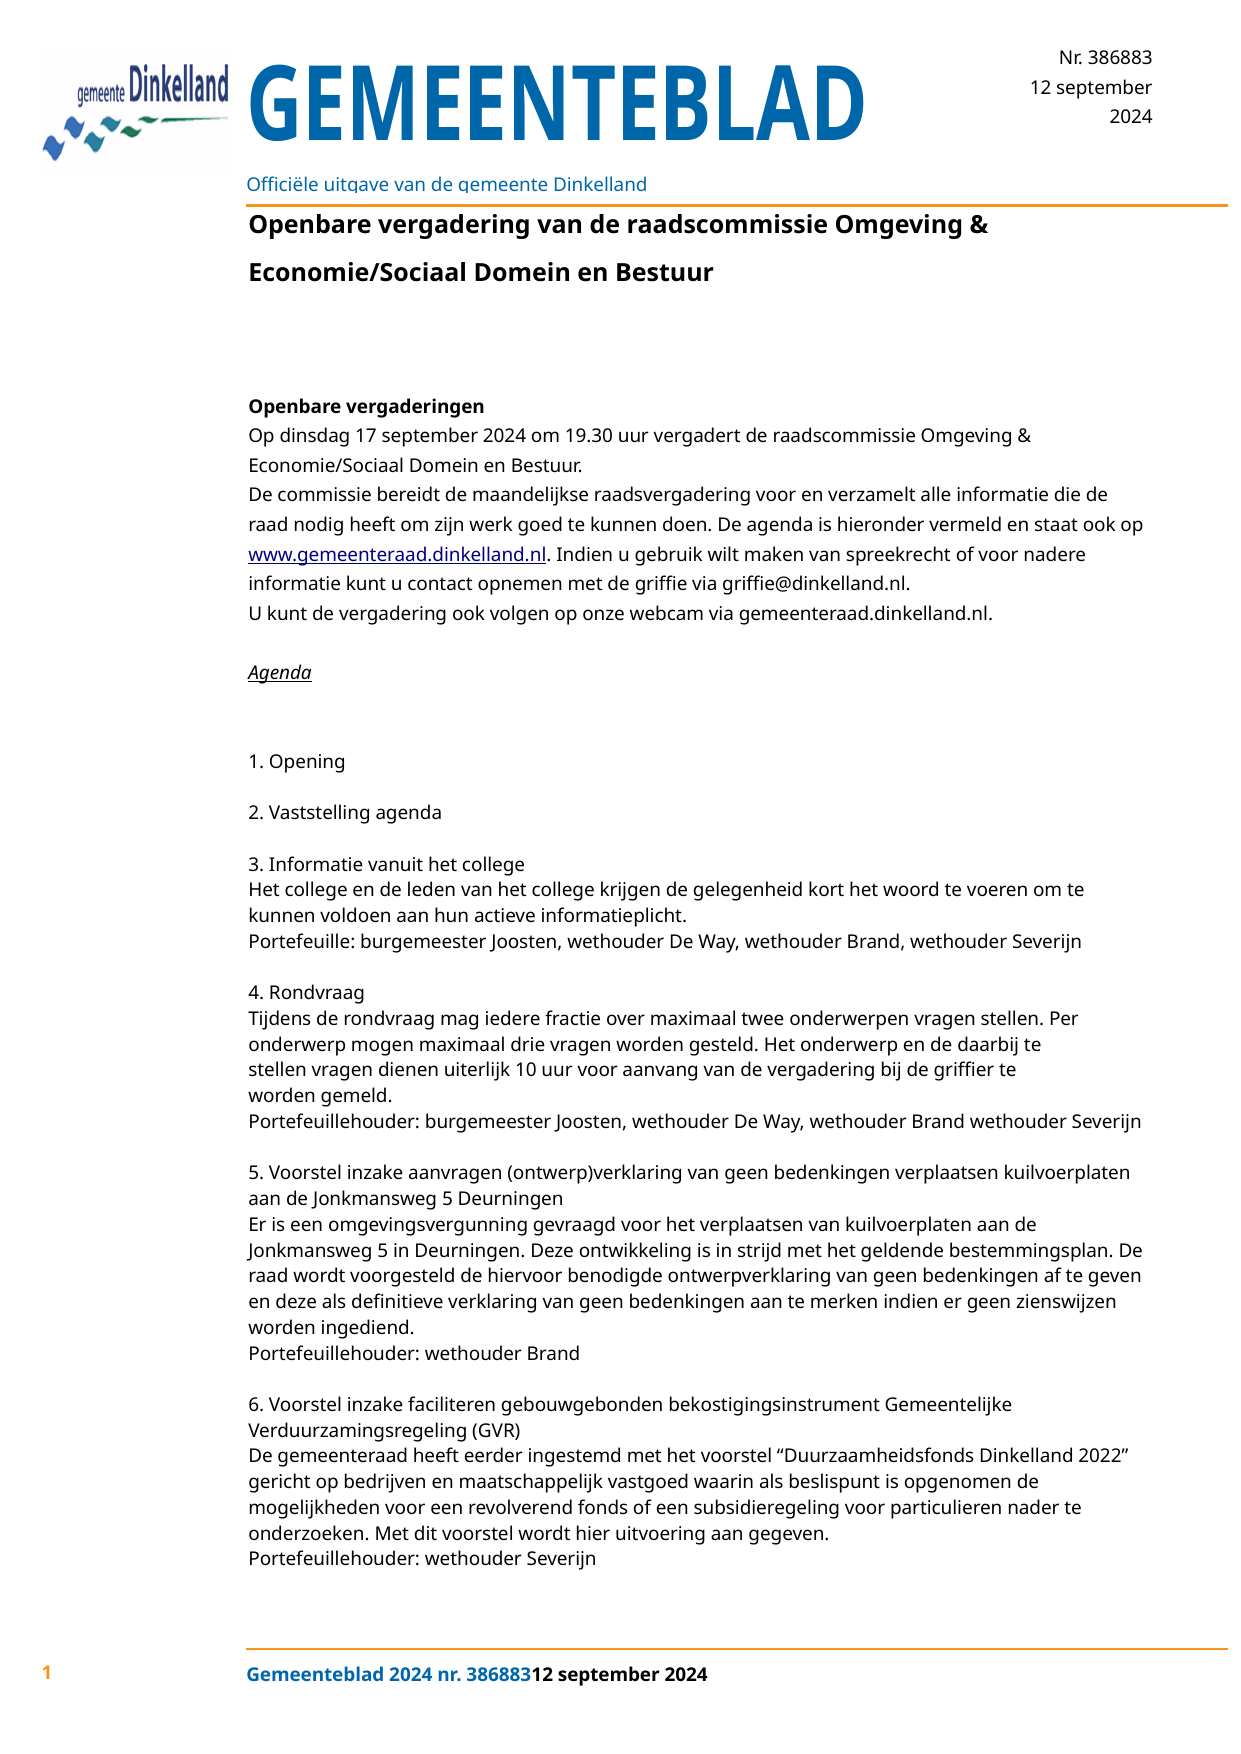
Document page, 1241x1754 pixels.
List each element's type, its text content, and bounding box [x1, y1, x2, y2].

text U kunt de vergadering ook volgen op onze webcam via gemeenteraad.dinkelland.nl. [248, 600, 1152, 626]
text 3. Informatie vanuit het college [248, 851, 1152, 877]
text Er is een omgevingsvergunning gevraagd voor het verplaatsen van kuilvoerplaten aan de Jonkmansweg 5 in Deurningen. Deze ontwikkeling is in strijd met het geldende bestemmingsplan. De raad wordt voorgesteld de hiervoor benodigde ontwerpverklaring van geen bedenkingen af te geven en deze als definitieve verklaring van geen bedenkingen aan te merken indien er geen zienswijzen worden ingediend. [248, 1211, 1152, 1340]
text 2. Vaststelling agenda [248, 799, 1152, 825]
text Op dinsdag 17 september 2024 om 19.30 uur vergadert de raadscommissie Omgeving & Economie/Sociaal Domein en Bestuur. [248, 422, 1152, 478]
text Tijdens de rondvraag mag iedere fractie over maximaal twee onderwerpen vragen stellen. Per [248, 1005, 1152, 1031]
text onderwerp mogen maximaal drie vragen worden gesteld. Het onderwerp en de daarbij te [248, 1031, 1152, 1057]
text 6. Voorstel inzake faciliteren gebouwgebonden bekostigingsinstrument Gemeentelijke Verduurzamingsregeling (GVR) [248, 1391, 1152, 1443]
text stellen vragen dienen uiterlijk 10 uur voor aanvang van de vergadering bij de griffier te [248, 1057, 1152, 1082]
text Het college en de leden van het college krijgen de gelegenheid kort het woord te voeren om te kunnen voldoen aan hun actieve informatieplicht. [248, 877, 1152, 928]
text 1. Opening [248, 748, 1152, 774]
text De gemeenteraad heeft eerder ingestemd met het voorstel “Duurzaamheidsfonds Dinkelland 2022” gericht op bedrijven en maatschappelijk vastgoed waarin als beslispunt is opgenomen de mogelijkheden voor een revolverend fonds of een subsidieregeling voor particulieren nader te onderzoeken. Met dit voorstel wordt hier uitvoering aan gegeven. [248, 1443, 1152, 1546]
text Portefeuillehouder: wethouder Brand [248, 1340, 1152, 1365]
text Portefeuillehouder: wethouder Severijn [248, 1546, 1152, 1571]
picture [41, 47, 231, 172]
text Portefeuille: burgemeester Joosten, wethouder De Way, wethouder Brand, wethouder Severijn [248, 928, 1152, 954]
text De commissie bereidt de maandelijkse raadsvergadering voor en verzamelt alle informatie die de raad nodig heeft om zijn werk goed te kunnen doen. De agenda is hieronder vermeld en staat ook op www.gemeenteraad.dinkelland.nl. Indien u gebruik wilt maken van spreekrecht of voor nadere informatie kunt u contact opnemen met de griffie via griffie@dinkelland.nl. [248, 482, 1152, 596]
text Openbare vergaderingen [248, 393, 1152, 419]
text Openbare vergadering van de raadscommissie Omgeving & Economie/Sociaal Domein en Bestuur [248, 207, 1152, 288]
text 5. Voorstel inzake aanvragen (ontwerp)verklaring van geen bedenkingen verplaatsen kuilvoerplaten aan de Jonkmansweg 5 Deurningen [248, 1159, 1152, 1211]
text Portefeuillehouder: burgemeester Joosten, wethouder De Way, wethouder Brand wethouder Severijn [248, 1108, 1152, 1134]
text worden gemeld. [248, 1082, 1152, 1108]
text 4. Rondvraag [248, 979, 1152, 1005]
text Agenda [248, 659, 1152, 685]
